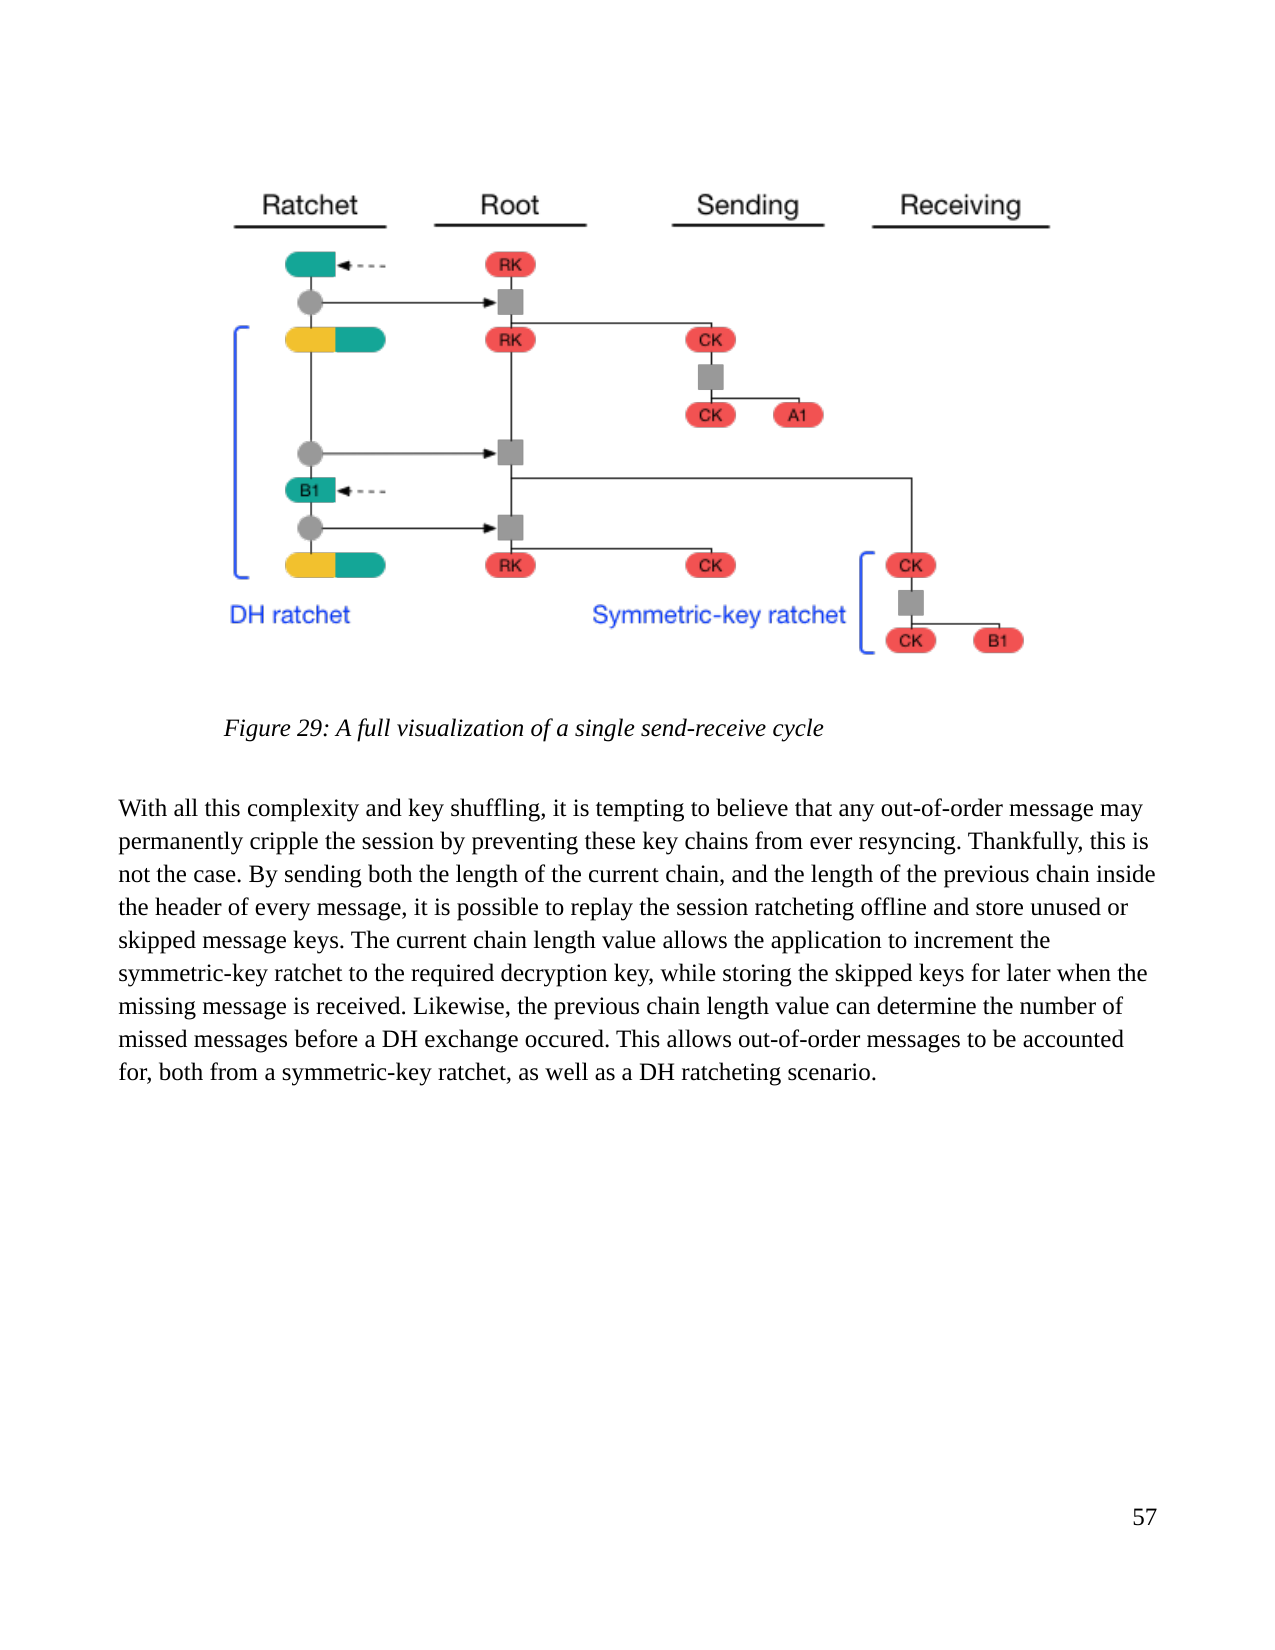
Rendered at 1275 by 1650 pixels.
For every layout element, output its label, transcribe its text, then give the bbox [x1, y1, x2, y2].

text With all this complexity and key shuffling, it is tempting to believe that any out-of-order message may permanently cripple the session by preventing these key chains from ever resyncing. Thankfully, this is not the case. By sending both the length of the current chain, and the length of the previous chain inside the header of every message, it is possible to replay the session ratcheting offline and store unused or skipped message keys. The current chain length value allows the application to increment the symmetric-key ratchet to the required decryption key, while storing the skipped keys for later when the missing message is received. Likewise, the previous chain length value can determine the number of missed messages before a DH exchange occured. This allows out-of-order messages to be accounted for, both from a symmetric-key ratchet, as well as a DH ratcheting scenario. [118, 793, 1157, 1086]
text Figure 29: A full visualization of a single send-receive cycle [223, 708, 1052, 741]
picture [223, 130, 1052, 708]
